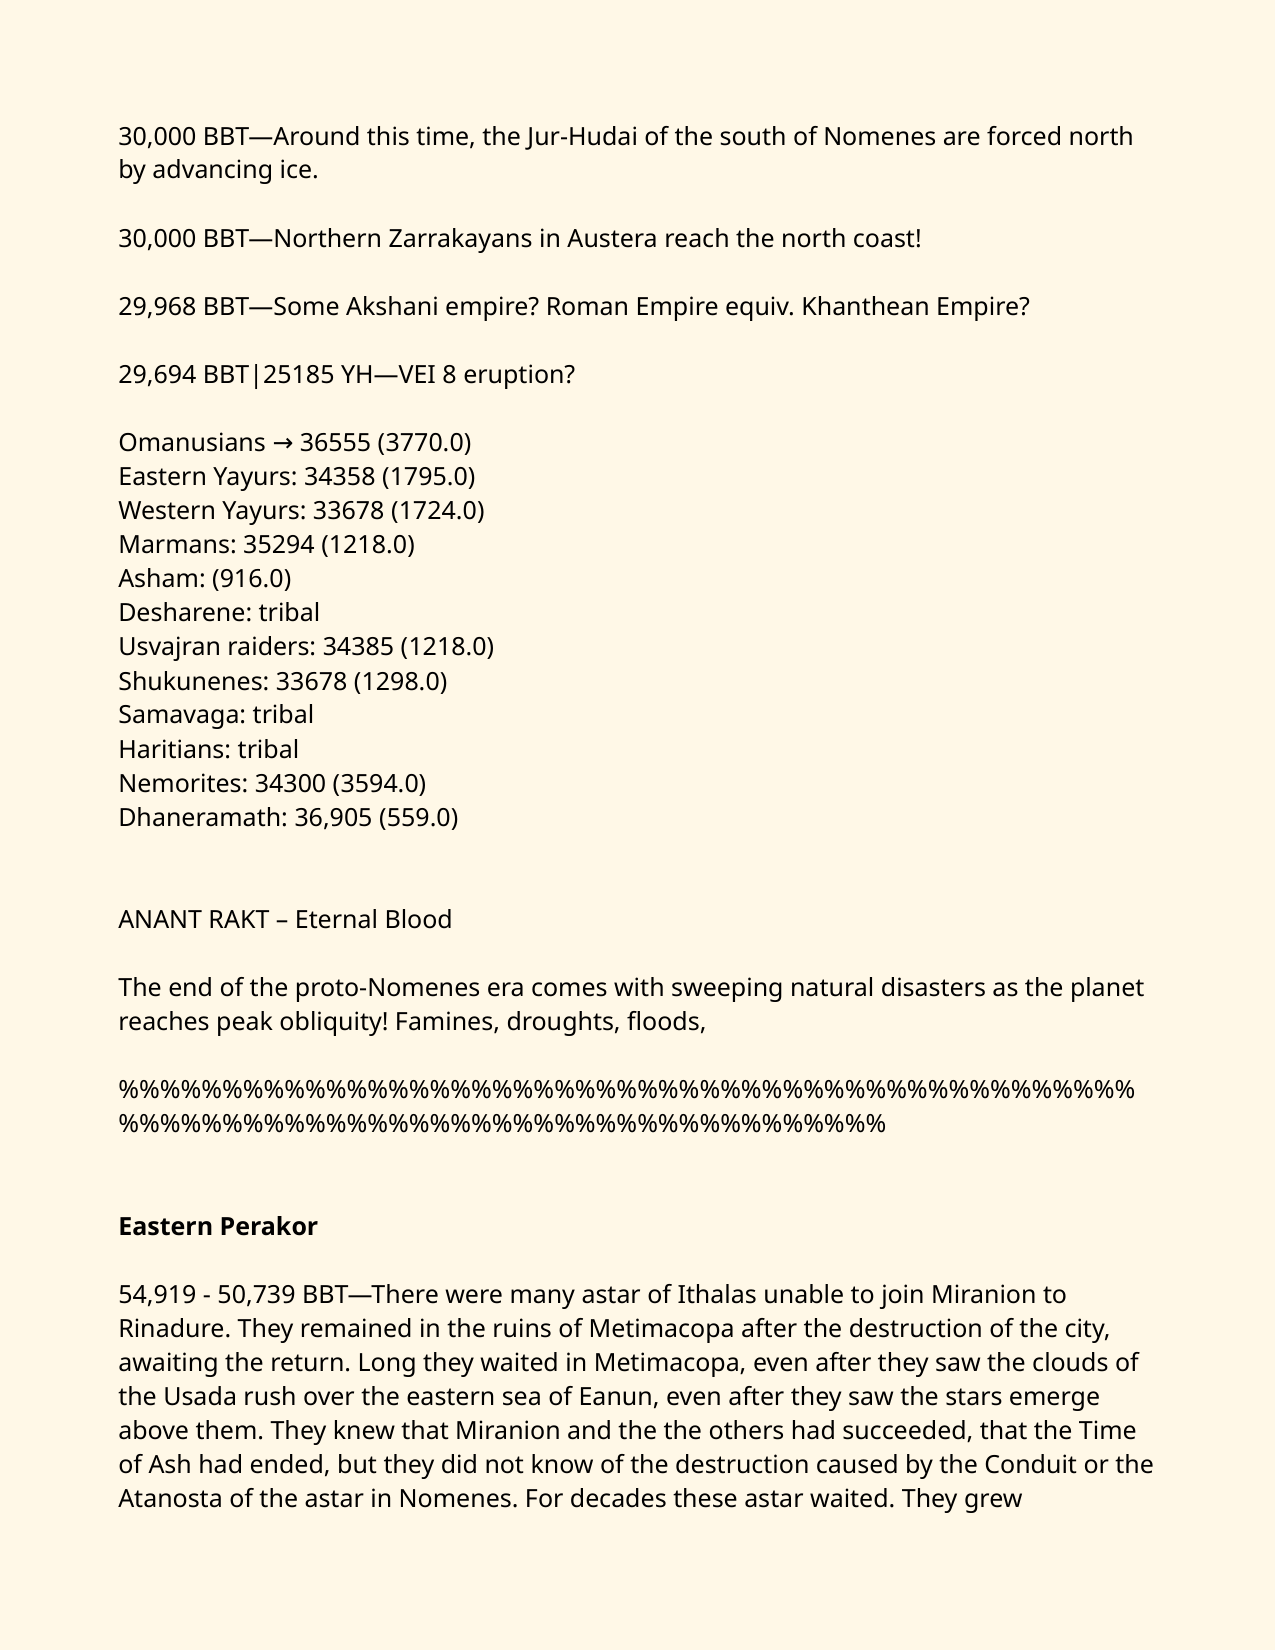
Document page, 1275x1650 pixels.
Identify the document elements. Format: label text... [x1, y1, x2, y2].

text Eastern Perakor [118, 1208, 1157, 1242]
text %%%%%%%%%%%%%%%%%%%%%%%%%%%%%%%%%%%%%%%%%%%%%%%%%%%%%%%%%%%%%%%%%%%%%%%%%%%%%%%%%%%%%% [118, 1072, 1157, 1140]
text Omanusians → 36555 (3770.0) [118, 425, 1157, 459]
text 30,000 BBT—Northern Zarrakayans in Austera reach the north coast! [118, 220, 1157, 254]
text The end of the proto-Nomenes era comes with sweeping natural disasters as the planet reaches peak obliquity! Famines, droughts, floods, [118, 970, 1157, 1038]
text Nemorites: 34300 (3594.0) [118, 765, 1157, 799]
text Samavaga: tribal [118, 697, 1157, 731]
text ANANT RAKT – Eternal Blood [118, 902, 1157, 936]
text Asham: (916.0) [118, 561, 1157, 595]
text Western Yayurs: 33678 (1724.0) [118, 493, 1157, 527]
text Haritians: tribal [118, 731, 1157, 765]
text Desharene: tribal [118, 595, 1157, 629]
text 29,968 BBT—Some Akshani empire? Roman Empire equiv. Khanthean Empire? [118, 288, 1157, 322]
text 30,000 BBT—Around this time, the Jur-Hudai of the south of Nomenes are forced north by advancing ice. [118, 118, 1157, 186]
text Dhaneramath: 36,905 (559.0) [118, 799, 1157, 833]
text Eastern Yayurs: 34358 (1795.0) [118, 459, 1157, 493]
text Usvajran raiders: 34385 (1218.0) [118, 629, 1157, 663]
text Marmans: 35294 (1218.0) [118, 527, 1157, 561]
text Shukunenes: 33678 (1298.0) [118, 663, 1157, 697]
text 54,919 - 50,739 BBT—There were many astar of Ithalas unable to join Miranion to Rinadure. They remained in the ruins of Metimacopa after the destruction of the city, awaiting the return. Long they waited in Metimacopa, even after they saw the clouds of the Usada rush over the eastern sea of Eanun, even after they saw the stars emerge above them. They knew that Miranion and the the others had succeeded, that the Time of Ash had ended, but they did not know of the destruction caused by the Conduit or the Atanosta of the astar in Nomenes. For decades these astar waited. They grew [118, 1276, 1157, 1515]
text 29,694 BBT|25185 YH—VEI 8 eruption? [118, 357, 1157, 391]
